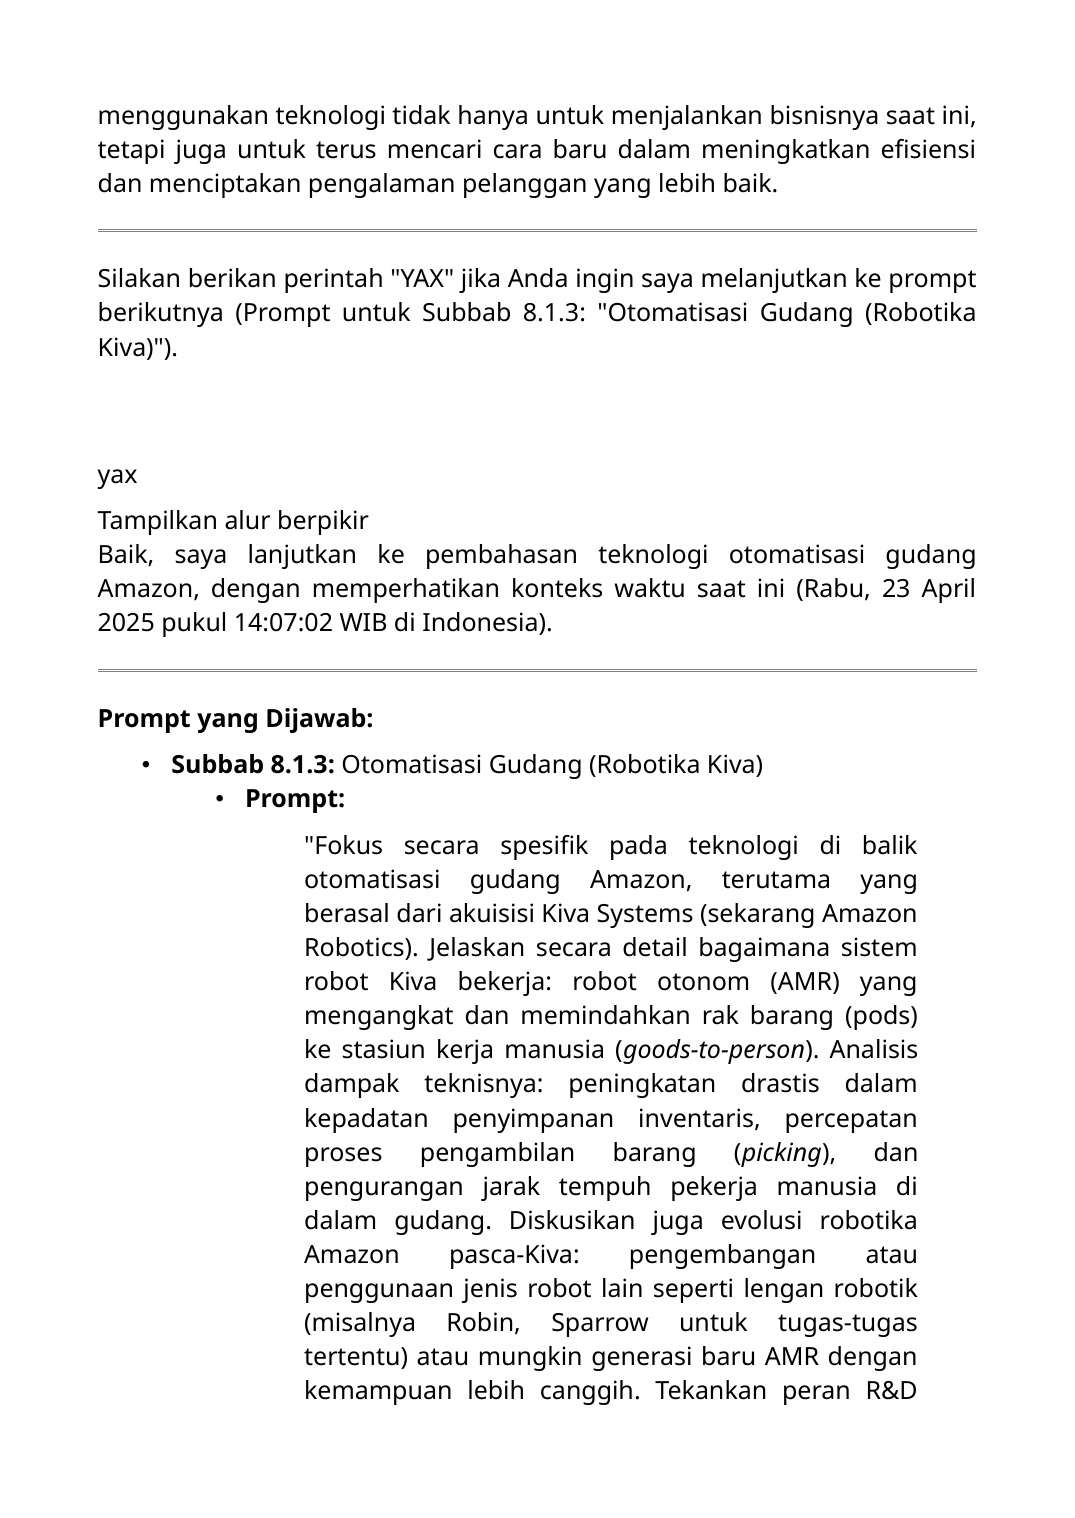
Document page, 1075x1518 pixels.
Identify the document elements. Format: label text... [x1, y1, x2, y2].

list "Fokus secara spesifik pada teknologi di balik otomatisasi gudang Amazon, terutama yang berasal dari akuisisi Kiva Systems (sekarang Amazon Robotics). Jelaskan secara detail bagaimana sistem robot Kiva bekerja: robot otonom (AMR) yang mengangkat dan memindahkan rak barang (pods) ke stasiun kerja manusia (goods-to-person). Analisis dampak teknisnya: peningkatan drastis dalam kepadatan penyimpanan inventaris, percepatan proses pengambilan barang (picking), dan pengurangan jarak tempuh pekerja manusia di dalam gudang. Diskusikan juga evolusi robotika Amazon pasca-Kiva: pengembangan atau penggunaan jenis robot lain seperti lengan robotik (misalnya Robin, Sparrow untuk tugas-tugas tertentu) atau mungkin generasi baru AMR dengan kemampuan lebih canggih. Tekankan peran R&D [274, 828, 918, 1407]
text Prompt yang Dijawab: [97, 701, 977, 734]
text yax [97, 456, 977, 490]
text menggunakan teknologi tidak hanya untuk menjalankan bisnisnya saat ini, tetapi juga untuk terus mencari cara baru dalam meningkatkan efisiensi dan menciptakan pengalaman pelanggan yang lebih baik. [97, 97, 977, 200]
text Tampilkan alur berpikir [97, 503, 977, 537]
text Baik, saya lanjutkan ke pembahasan teknologi otomatisasi gudang Amazon, dengan memperhatikan konteks waktu saat ini (Rabu, 23 April 2025 pukul 14:07:02 WIB di Indonesia). [97, 537, 977, 639]
list Prompt: [215, 781, 977, 815]
text Silakan berikan perintah "YAX" jika Anda ingin saya melanjutkan ke prompt berikutnya (Prompt untuk Subbab 8.1.3: "Otomatisasi Gudang (Robotika Kiva)"). [97, 261, 977, 363]
list Subbab 8.1.3: Otomatisasi Gudang (Robotika Kiva) [142, 747, 977, 781]
